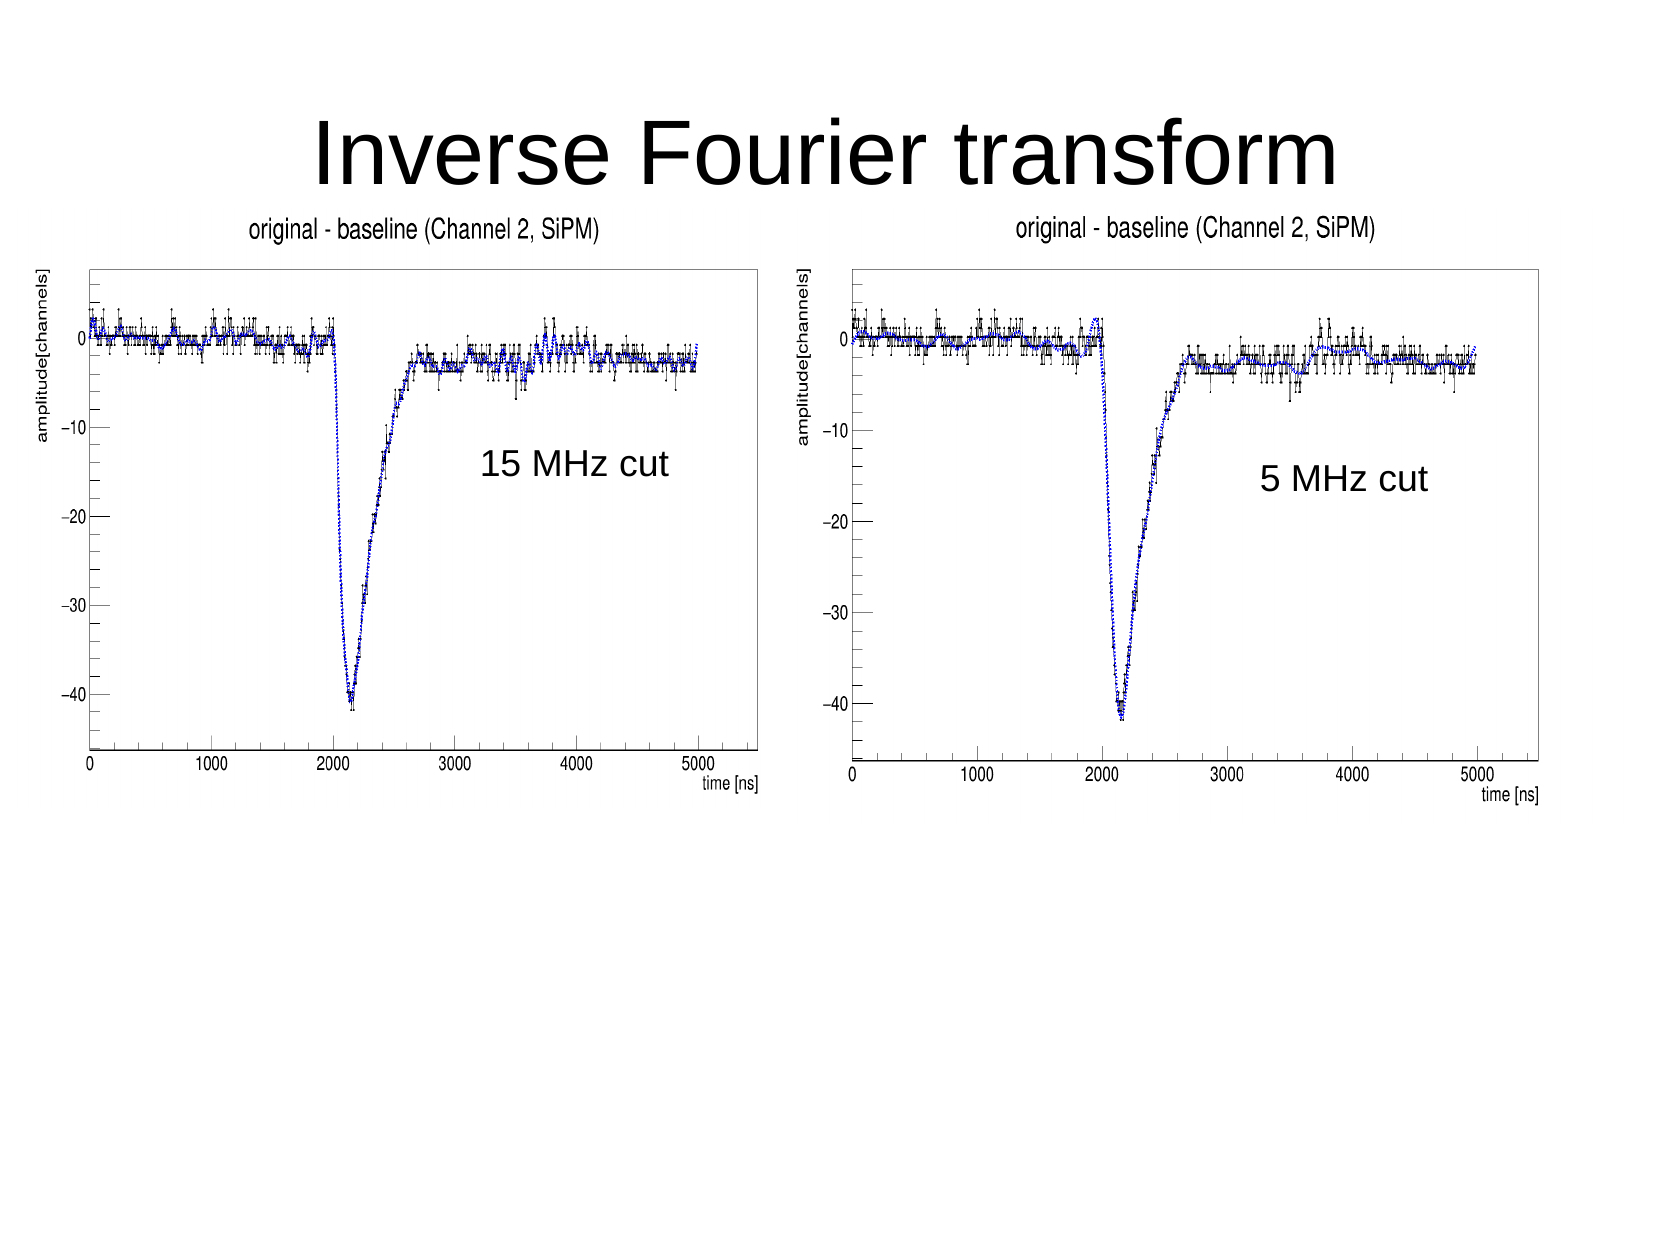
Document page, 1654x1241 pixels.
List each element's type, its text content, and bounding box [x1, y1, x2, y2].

text_box 15 MHz cut [465, 435, 691, 492]
title Inverse Fourier transform [82, 49, 1571, 209]
picture [6, 207, 1624, 822]
text_box 5 MHz cut [1245, 450, 1471, 507]
